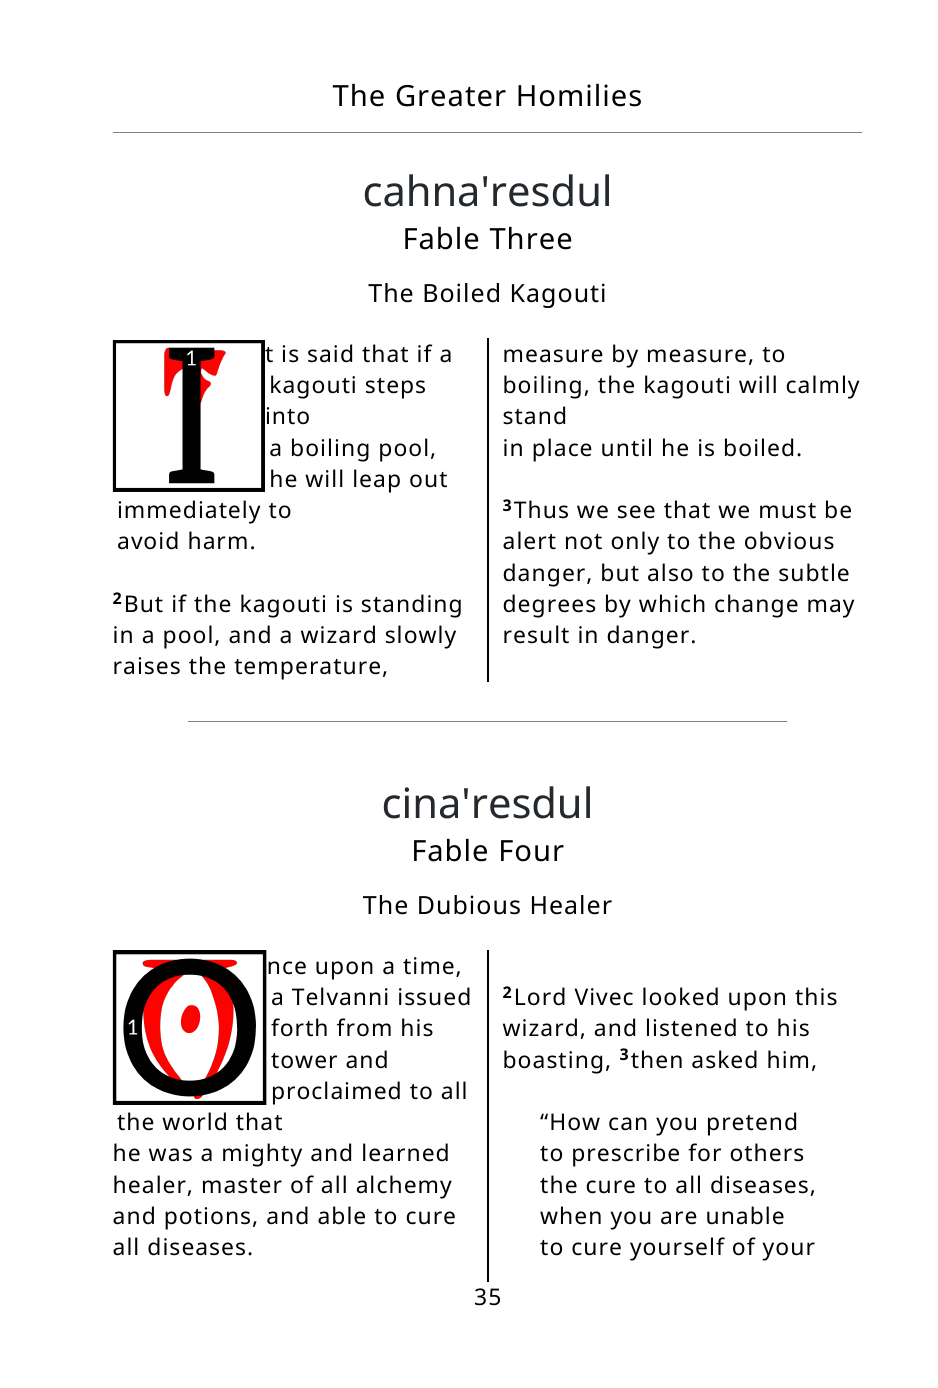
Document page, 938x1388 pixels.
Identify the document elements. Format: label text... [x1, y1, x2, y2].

text immediately to [112, 494, 472, 525]
text 2But if the kagouti is standing in a pool, and a wizard slowly raises the temperature, [112, 588, 472, 681]
picture [112, 950, 267, 1105]
text the world that [112, 1106, 472, 1137]
text he was a mighty and learned healer, master of all alchemy and potions, and able to cure all diseases. [112, 1137, 472, 1262]
text t is said that if a [112, 338, 472, 369]
text a Telvanni issued [267, 981, 472, 1012]
text he will leap out [112, 463, 472, 494]
text kagouti steps into [265, 369, 472, 431]
text Fable Three [112, 218, 862, 258]
text The Greater Homilies [112, 75, 862, 115]
text proclaimed to all [112, 1075, 472, 1106]
text tower and [267, 1044, 472, 1075]
text Fable Four [112, 831, 862, 870]
text forth from his [267, 1012, 472, 1044]
text a boiling pool, [265, 431, 472, 463]
text nce upon a time, [267, 950, 472, 981]
subtitle cahna'resdul [112, 162, 862, 218]
text avoid harm. [112, 525, 472, 556]
picture [112, 340, 265, 492]
text 2Lord Vivec looked upon this wizard, and listened to his boasting, 3then asked him, [502, 981, 862, 1075]
text The Dubious Healer [112, 887, 862, 921]
subtitle cina'resdul [112, 774, 862, 831]
text The Boiled Kagouti [112, 275, 862, 309]
text measure by measure, to boiling, the kagouti will calmly stand in place until he is boiled. 3Thus we see that we must be alert not only to the obvious danger, but also to the subtle degrees by which change may result in danger. [502, 338, 862, 650]
text “How can you pretend to prescribe for others the cure to all diseases, when you are unable to cure yourself of your [540, 1106, 825, 1262]
